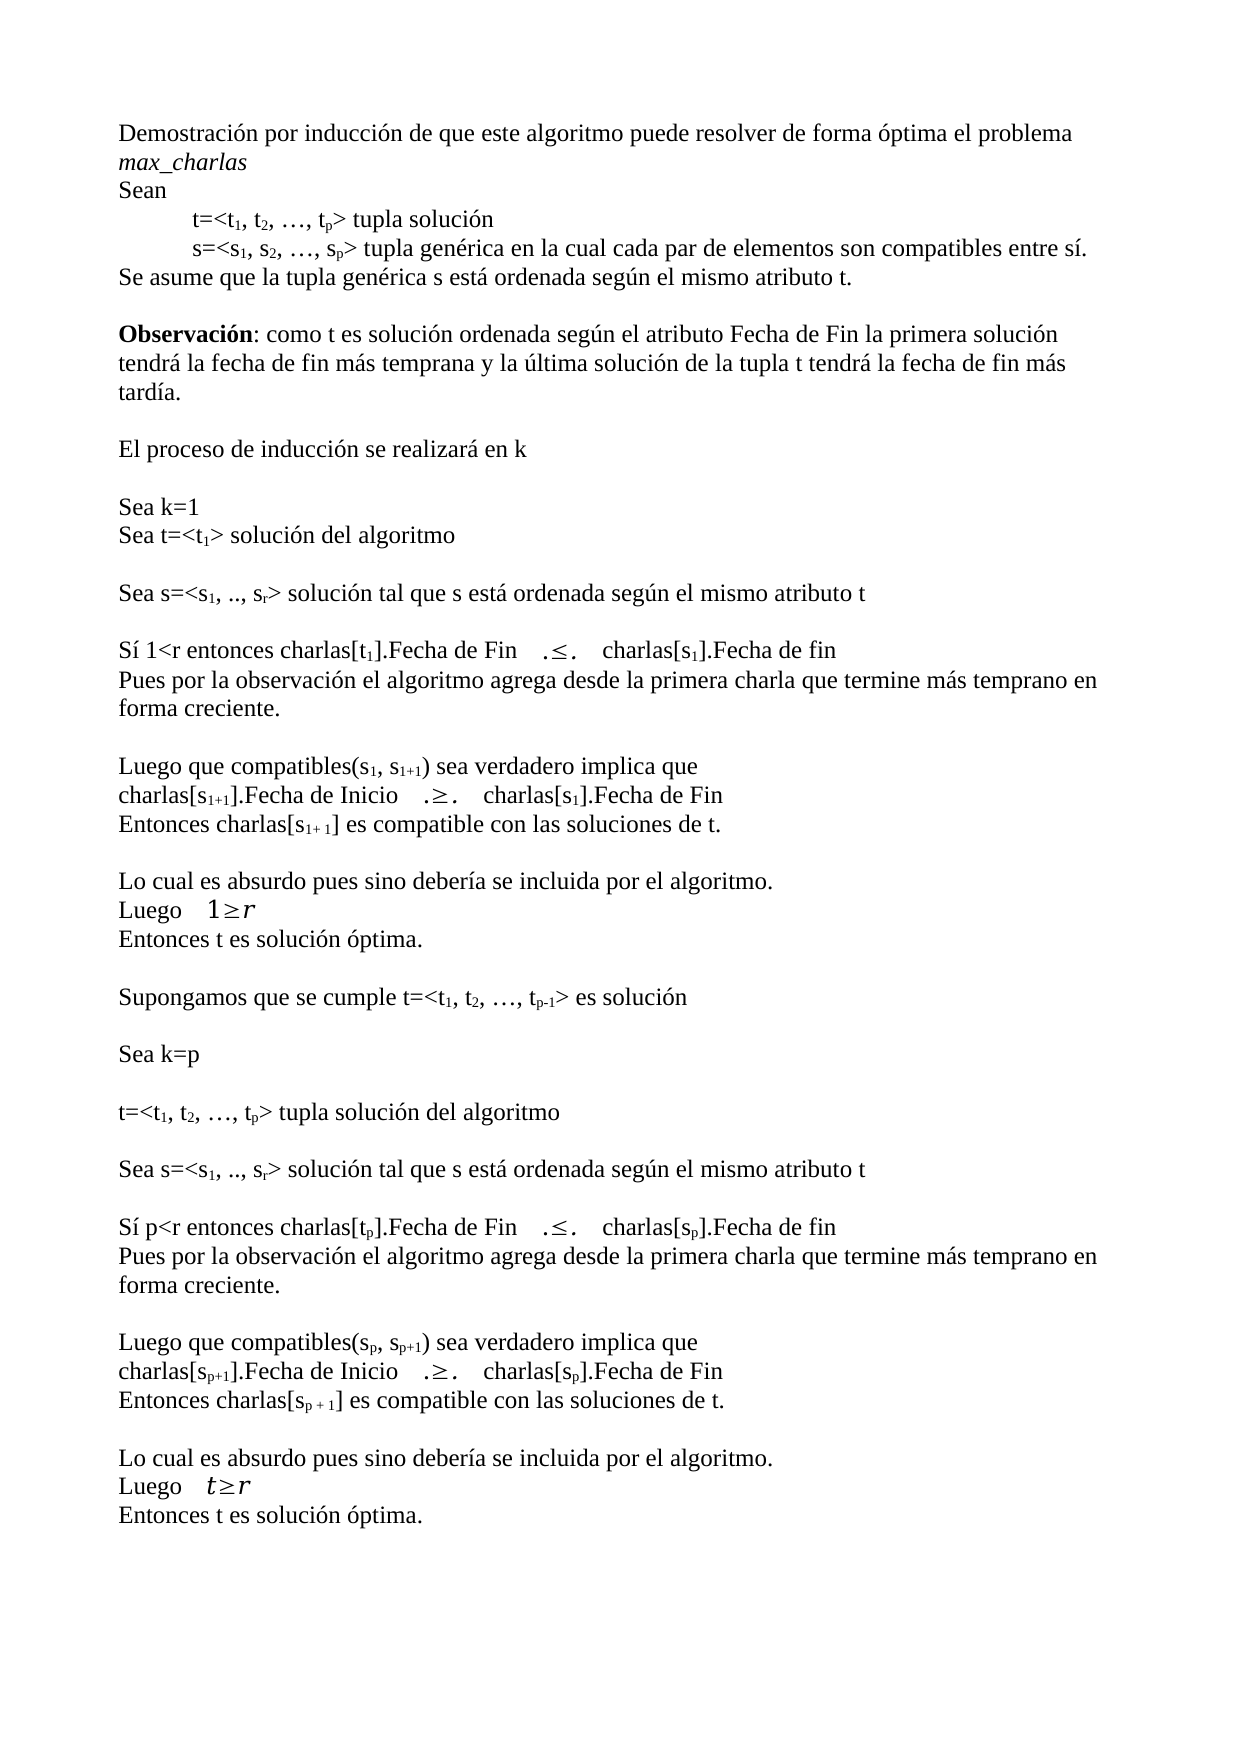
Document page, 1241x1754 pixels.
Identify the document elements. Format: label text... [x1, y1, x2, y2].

text Luego [118, 1471, 1122, 1501]
text charlas[s1+1].Fecha de Inicio charlas[s1].Fecha de Fin [118, 780, 1122, 809]
text Se asume que la tupla genérica s está ordenada según el mismo atributo t. [118, 262, 1122, 291]
text Sea k=p [118, 1039, 1122, 1068]
text Sí p<r entonces charlas[tp].Fecha de Fin charlas[sp].Fecha de fin [118, 1212, 1122, 1241]
text Lo cual es absurdo pues sino debería se incluida por el algoritmo. [118, 1443, 1122, 1471]
text El proceso de inducción se realizará en k [118, 434, 1122, 463]
text Pues por la observación el algoritmo agrega desde la primera charla que termine más temprano en forma creciente. [118, 665, 1122, 722]
text Sea t=<t1> solución del algoritmo [118, 521, 1122, 549]
text Entonces charlas[s1+ 1] es compatible con las soluciones de t. [118, 809, 1122, 838]
text t=<t1, t2, …, tp> tupla solución del algoritmo [118, 1097, 1122, 1126]
text Observación: como t es solución ordenada según el atributo Fecha de Fin la primera solución tendrá la fecha de fin más temprana y la última solución de la tupla t tendrá la fecha de fin más tardía. [118, 319, 1122, 406]
text charlas[sp+1].Fecha de Inicio charlas[sp].Fecha de Fin [118, 1356, 1122, 1385]
text Luego [118, 895, 1122, 924]
text Entonces t es solución óptima. [118, 1501, 1122, 1529]
text s=<s1, s2, …, sp> tupla genérica en la cual cada par de elementos son compatibles entre sí. [118, 233, 1122, 262]
text Pues por la observación el algoritmo agrega desde la primera charla que termine más temprano en forma creciente. [118, 1241, 1122, 1298]
text Entonces t es solución óptima. [118, 924, 1122, 953]
text Sean [118, 176, 1122, 204]
text Sea s=<s1, .., sr> solución tal que s está ordenada según el mismo atributo t [118, 1154, 1122, 1183]
text Sea s=<s1, .., sr> solución tal que s está ordenada según el mismo atributo t [118, 578, 1122, 607]
text t=<t1, t2, …, tp> tupla solución [118, 204, 1122, 233]
text Luego que compatibles(s1, s1+1) sea verdadero implica que [118, 751, 1122, 780]
text Entonces charlas[sp + 1] es compatible con las soluciones de t. [118, 1385, 1122, 1414]
text Luego que compatibles(sp, sp+1) sea verdadero implica que [118, 1327, 1122, 1356]
text Sea k=1 [118, 492, 1122, 521]
text Supongamos que se cumple t=<t1, t2, …, tp-1> es solución [118, 982, 1122, 1011]
text Sí 1<r entonces charlas[t1].Fecha de Fin charlas[s1].Fecha de fin [118, 636, 1122, 665]
text Lo cual es absurdo pues sino debería se incluida por el algoritmo. [118, 866, 1122, 895]
text Demostración por inducción de que este algoritmo puede resolver de forma óptima el problema max_charlas [118, 118, 1122, 176]
